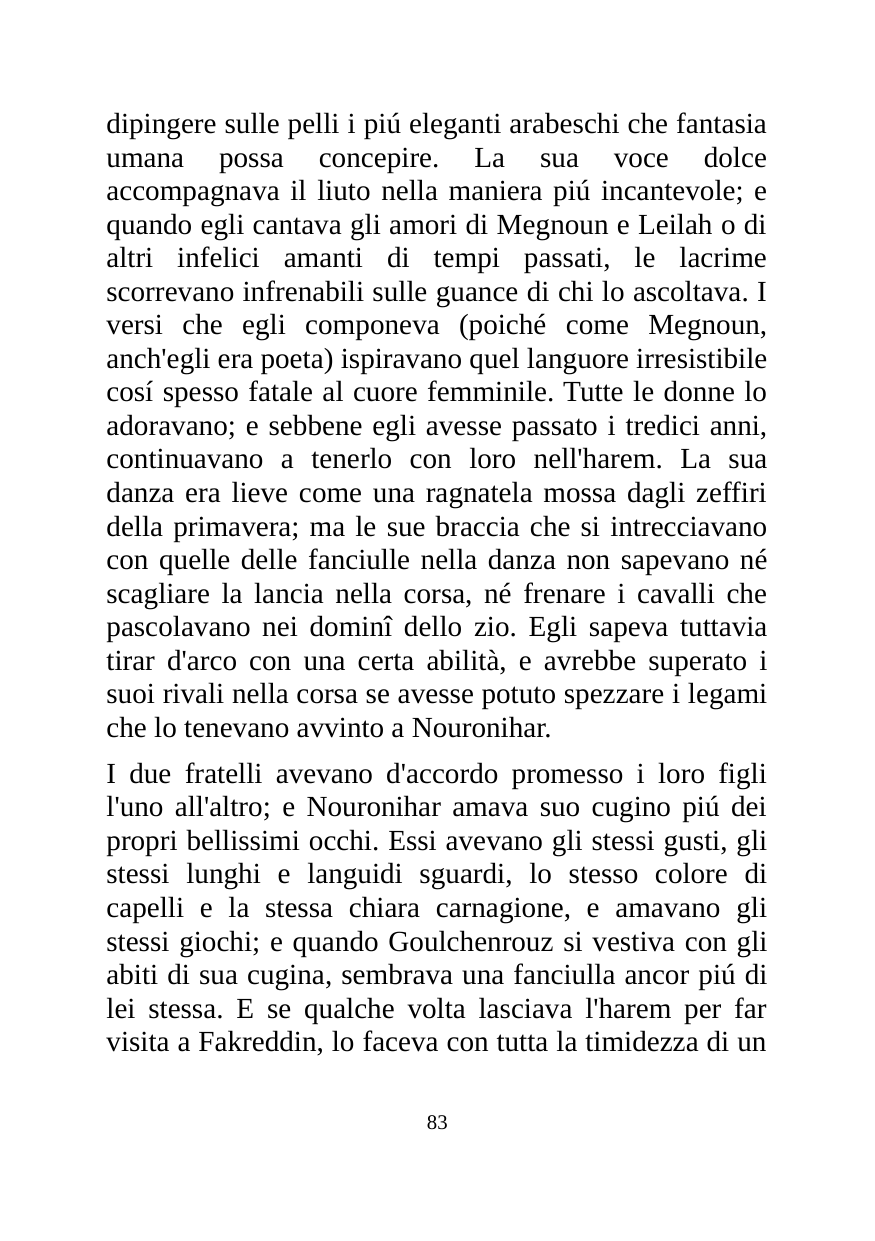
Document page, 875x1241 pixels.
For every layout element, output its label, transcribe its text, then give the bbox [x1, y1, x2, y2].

text dipingere sulle pelli i piú eleganti arabeschi che fantasia umana possa concepire. La sua voce dolce accompagnava il liuto nella maniera piú incantevole; e quando egli cantava gli amori di Megnoun e Leilah o di altri infelici amanti di tempi passati, le lacrime scorrevano infrenabili sulle guance di chi lo ascoltava. I versi che egli componeva (poiché come Megnoun, anch'egli era poeta) ispiravano quel languore irresistibile cosí spesso fatale al cuore femminile. Tutte le donne lo adoravano; e sebbene egli avesse passato i tredici anni, continuavano a tenerlo con loro nell'harem. La sua danza era lieve come una ragnatela mossa dagli zeffiri della primavera; ma le sue braccia che si intrecciavano con quelle delle fanciulle nella danza non sapevano né scagliare la lancia nella corsa, né frenare i cavalli che pascolavano nei dominî dello zio. Egli sapeva tuttavia tirar d'arco con una certa abilità, e avrebbe superato i suoi rivali nella corsa se avesse potuto spezzare i legami che lo tenevano avvinto a Nouronihar. [106, 106, 768, 743]
text I due fratelli avevano d'accordo promesso i loro figli l'uno all'altro; e Nouronihar amava suo cugino piú dei propri bellissimi occhi. Essi avevano gli stessi gusti, gli stessi lunghi e languidi sguardi, lo stesso colore di capelli e la stessa chiara carnagione, e amavano gli stessi giochi; e quando Goulchenrouz si vestiva con gli abiti di sua cugina, sembrava una fanciulla ancor piú di lei stessa. E se qualche volta lasciava l'harem per far visita a Fakreddin, lo faceva con tutta la timidezza di un [106, 756, 768, 1058]
